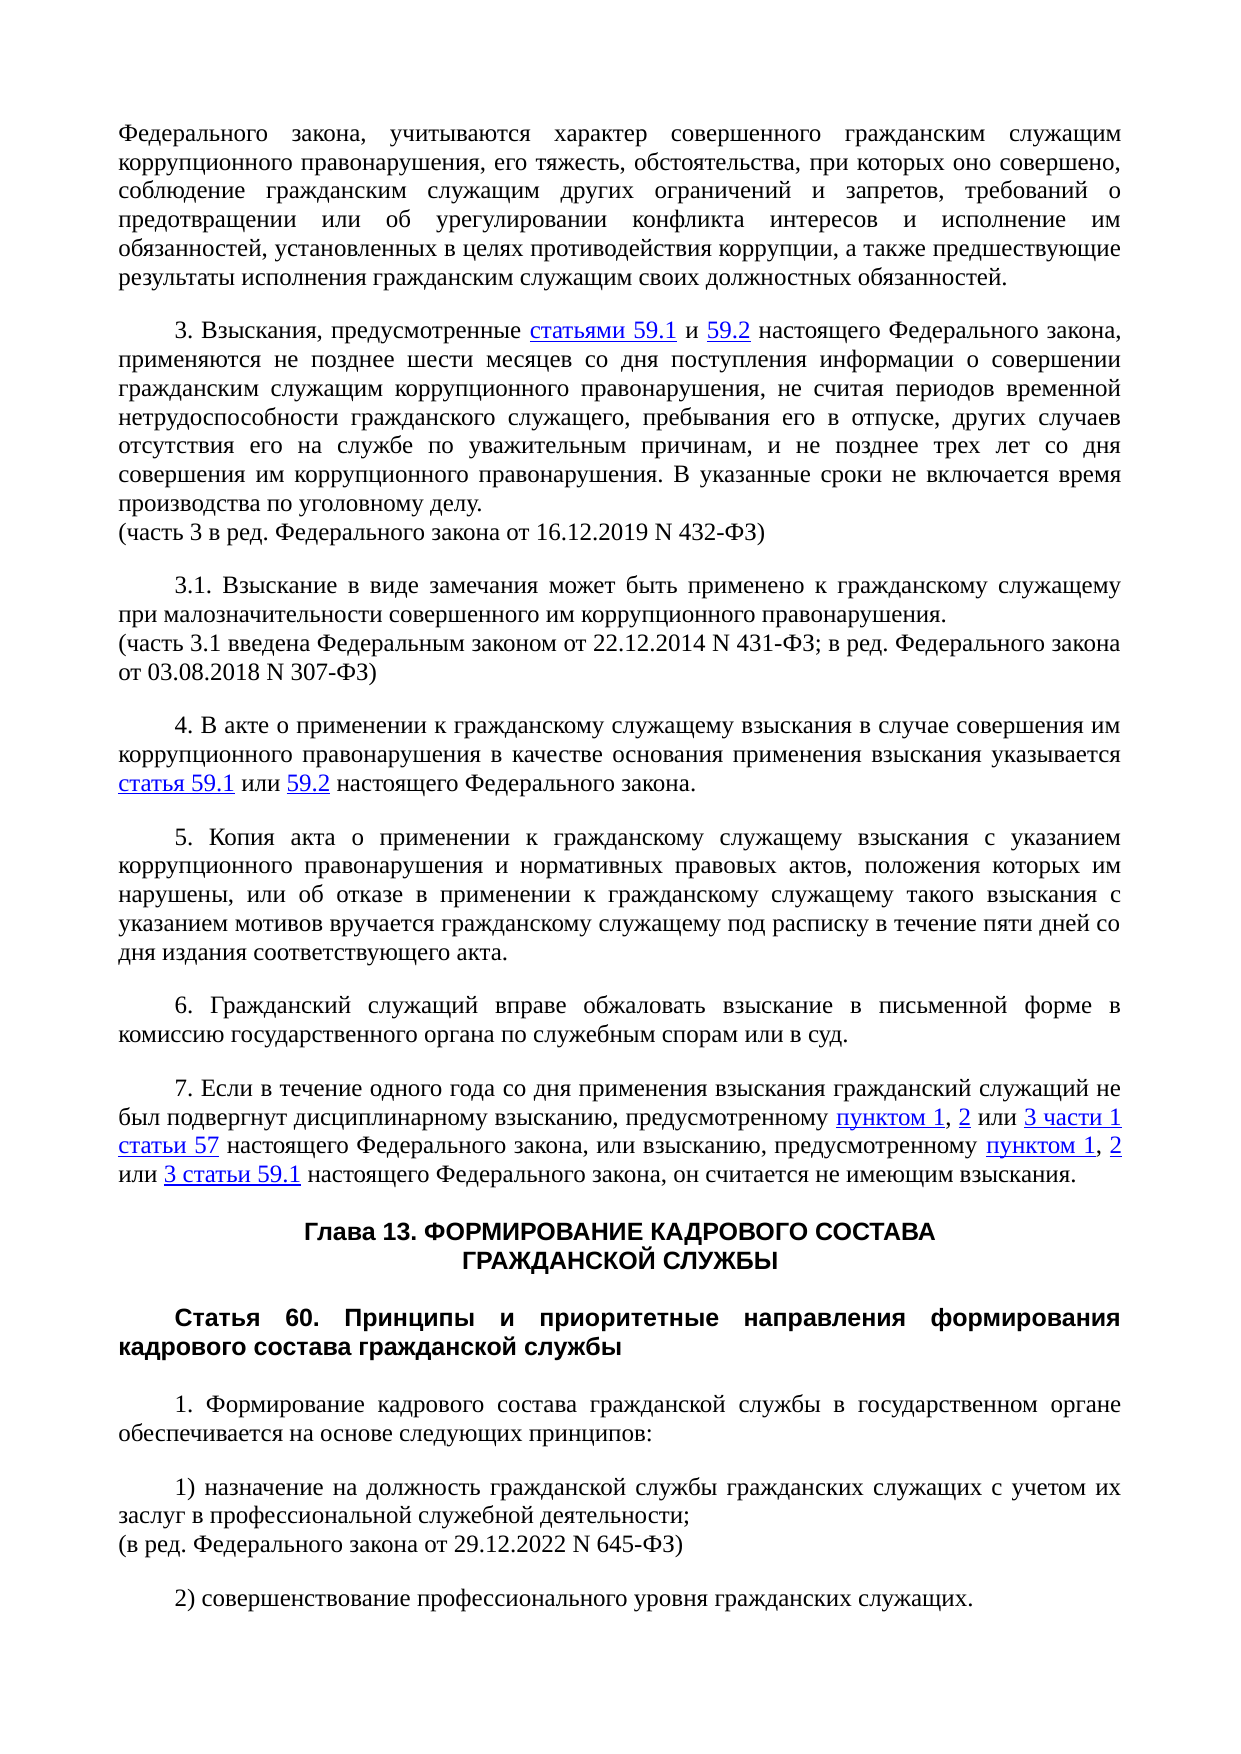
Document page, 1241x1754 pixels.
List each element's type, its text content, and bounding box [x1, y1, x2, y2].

text (часть 3 в ред. Федерального закона от 16.12.2019 N 432-ФЗ) [118, 517, 1122, 546]
text Федерального закона, учитываются характер совершенного гражданским служащим коррупционного правонарушения, его тяжесть, обстоятельства, при которых оно совершено, соблюдение гражданским служащим других ограничений и запретов, требований о предотвращении или об урегулировании конфликта интересов и исполнение им обязанностей, установленных в целях противодействия коррупции, а также предшествующие результаты исполнения гражданским служащим своих должностных обязанностей. [118, 118, 1122, 291]
text 1. Формирование кадрового состава гражданской службы в государственном органе обеспечивается на основе следующих принципов: [118, 1389, 1122, 1447]
text 3. Взыскания, предусмотренные статьями 59.1 и 59.2 настоящего Федерального закона, применяются не позднее шести месяцев со дня поступления информации о совершении гражданским служащим коррупционного правонарушения, не считая периодов временной нетрудоспособности гражданского служащего, пребывания его в отпуске, других случаев отсутствия его на службе по уважительным причинам, и не позднее трех лет со дня совершения им коррупционного правонарушения. В указанные сроки не включается время производства по уголовному делу. [118, 316, 1122, 517]
text (часть 3.1 введена Федеральным законом от 22.12.2014 N 431-ФЗ; в ред. Федерального закона от 03.08.2018 N 307-ФЗ) [118, 628, 1122, 686]
text 7. Если в течение одного года со дня применения взыскания гражданский служащий не был подвергнут дисциплинарному взысканию, предусмотренному пунктом 1, 2 или 3 части 1 статьи 57 настоящего Федерального закона, или взысканию, предусмотренному пунктом 1, 2 или 3 статьи 59.1 настоящего Федерального закона, он считается не имеющим взыскания. [118, 1073, 1122, 1188]
title Статья 60. Принципы и приоритетные направления формирования кадрового состава гражданской службы [118, 1303, 1122, 1361]
text 6. Гражданский служащий вправе обжаловать взыскание в письменной форме в комиссию государственного органа по служебным спорам или в суд. [118, 991, 1122, 1048]
text 4. В акте о применении к гражданскому служащему взыскания в случае совершения им коррупционного правонарушения в качестве основания применения взыскания указывается статья 59.1 или 59.2 настоящего Федерального закона. [118, 711, 1122, 797]
text (в ред. Федерального закона от 29.12.2022 N 645-ФЗ) [118, 1529, 1122, 1558]
text 2) совершенствование профессионального уровня гражданских служащих. [118, 1583, 1122, 1612]
text 1) назначение на должность гражданской службы гражданских служащих с учетом их заслуг в профессиональной служебной деятельности; [118, 1472, 1122, 1529]
text 3.1. Взыскание в виде замечания может быть применено к гражданскому служащему при малозначительности совершенного им коррупционного правонарушения. [118, 571, 1122, 628]
title ГРАЖДАНСКОЙ СЛУЖБЫ [118, 1246, 1122, 1274]
title Глава 13. ФОРМИРОВАНИЕ КАДРОВОГО СОСТАВА [118, 1217, 1122, 1246]
text 5. Копия акта о применении к гражданскому служащему взыскания с указанием коррупционного правонарушения и нормативных правовых актов, положения которых им нарушены, или об отказе в применении к гражданскому служащему такого взыскания с указанием мотивов вручается гражданскому служащему под расписку в течение пяти дней со дня издания соответствующего акта. [118, 822, 1122, 966]
